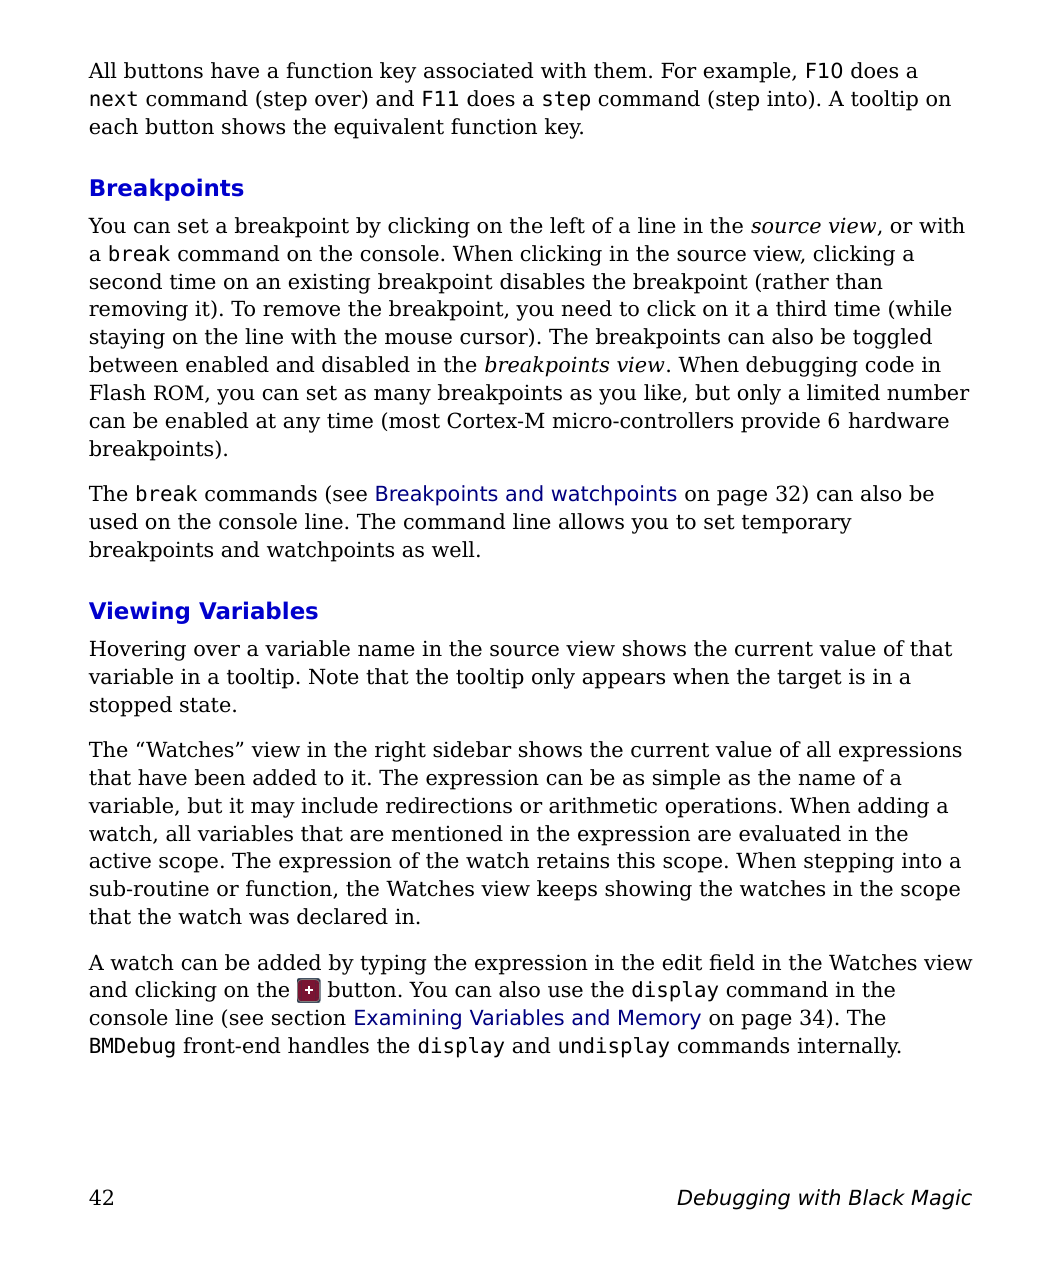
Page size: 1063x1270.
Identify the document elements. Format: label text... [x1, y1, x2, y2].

text The “Watches” view in the right sidebar shows the current value of all expressions that have been added to it. The expression can be as simple as the name of a variable, but it may include redirections or arithmetic operations. When adding a watch, all variables that are mentioned in the expression are evaluated in the active scope. The expression of the watch retains this scope. When stepping into a sub-routine or function, the Watches view keeps showing the watches in the scope that the watch was declared in. [88, 738, 974, 929]
text All buttons have a function key associated with them. For example, F10 does a next command (step over) and F11 does a step command (step into). A tooltip on each button shows the equivalent function key. [88, 59, 974, 139]
subtitle Breakpoints [88, 175, 974, 202]
text Hovering over a variable name in the source view shows the current value of that variable in a tooltip. Note that the tooltip only appears when the target is in a stopped state. [88, 637, 974, 717]
subtitle Viewing Variables [88, 598, 974, 625]
text You can set a breakpoint by clicking on the left of a line in the source view, or with a break command on the console. When clicking in the source view, clicking a second time on an existing breakpoint disables the breakpoint (rather than removing it). To remove the breakpoint, you need to click on it a third time (while staying on the line with the mouse cursor). The breakpoints can also be toggled between enabled and disabled in the breakpoints view. When debugging code in Flash ROM, you can set as many breakpoints as you like, but only a limited number can be enabled at any time (most Cortex-M micro-controllers provide 6 hardware breakpoints). [88, 214, 974, 461]
text The break commands (see Breakpoints and watchpoints on page 32) can also be used on the console line. The command line allows you to set temporary breakpoints and watchpoints as well. [88, 482, 974, 562]
text A watch can be added by typing the expression in the edit field in the Watches view and clicking on the button. You can also use the display command in the console line (see section Examining Variables and Memory on page 34). The BMDebug front-end handles the display and undisplay commands internally. [88, 951, 974, 1058]
picture [297, 978, 321, 1003]
